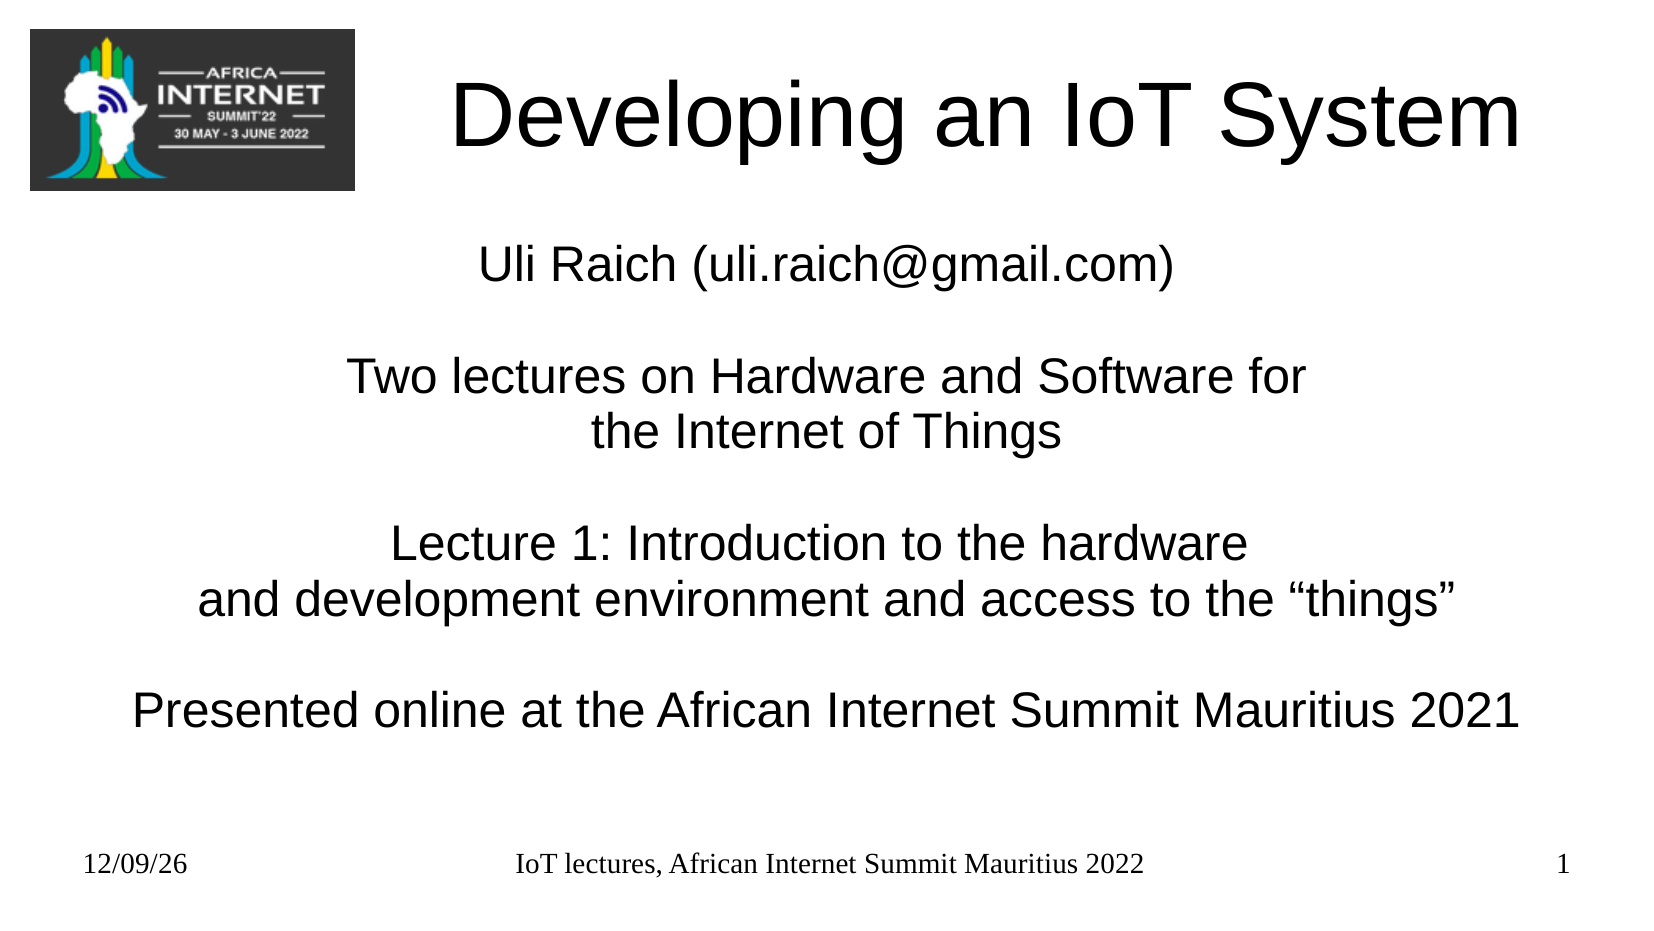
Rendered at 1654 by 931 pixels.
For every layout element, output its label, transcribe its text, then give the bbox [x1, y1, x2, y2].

picture [30, 29, 355, 191]
subtitle Uli Raich (uli.raich@gmail.com) Two lectures on Hardware and Software for the Internet of Things Lecture 1: Introduction to the hardware and development environment and access to the “things” Presented online at the African Internet Summit Mauritius 2021 [82, 217, 1571, 758]
title Developing an IoT System [403, 37, 1571, 193]
